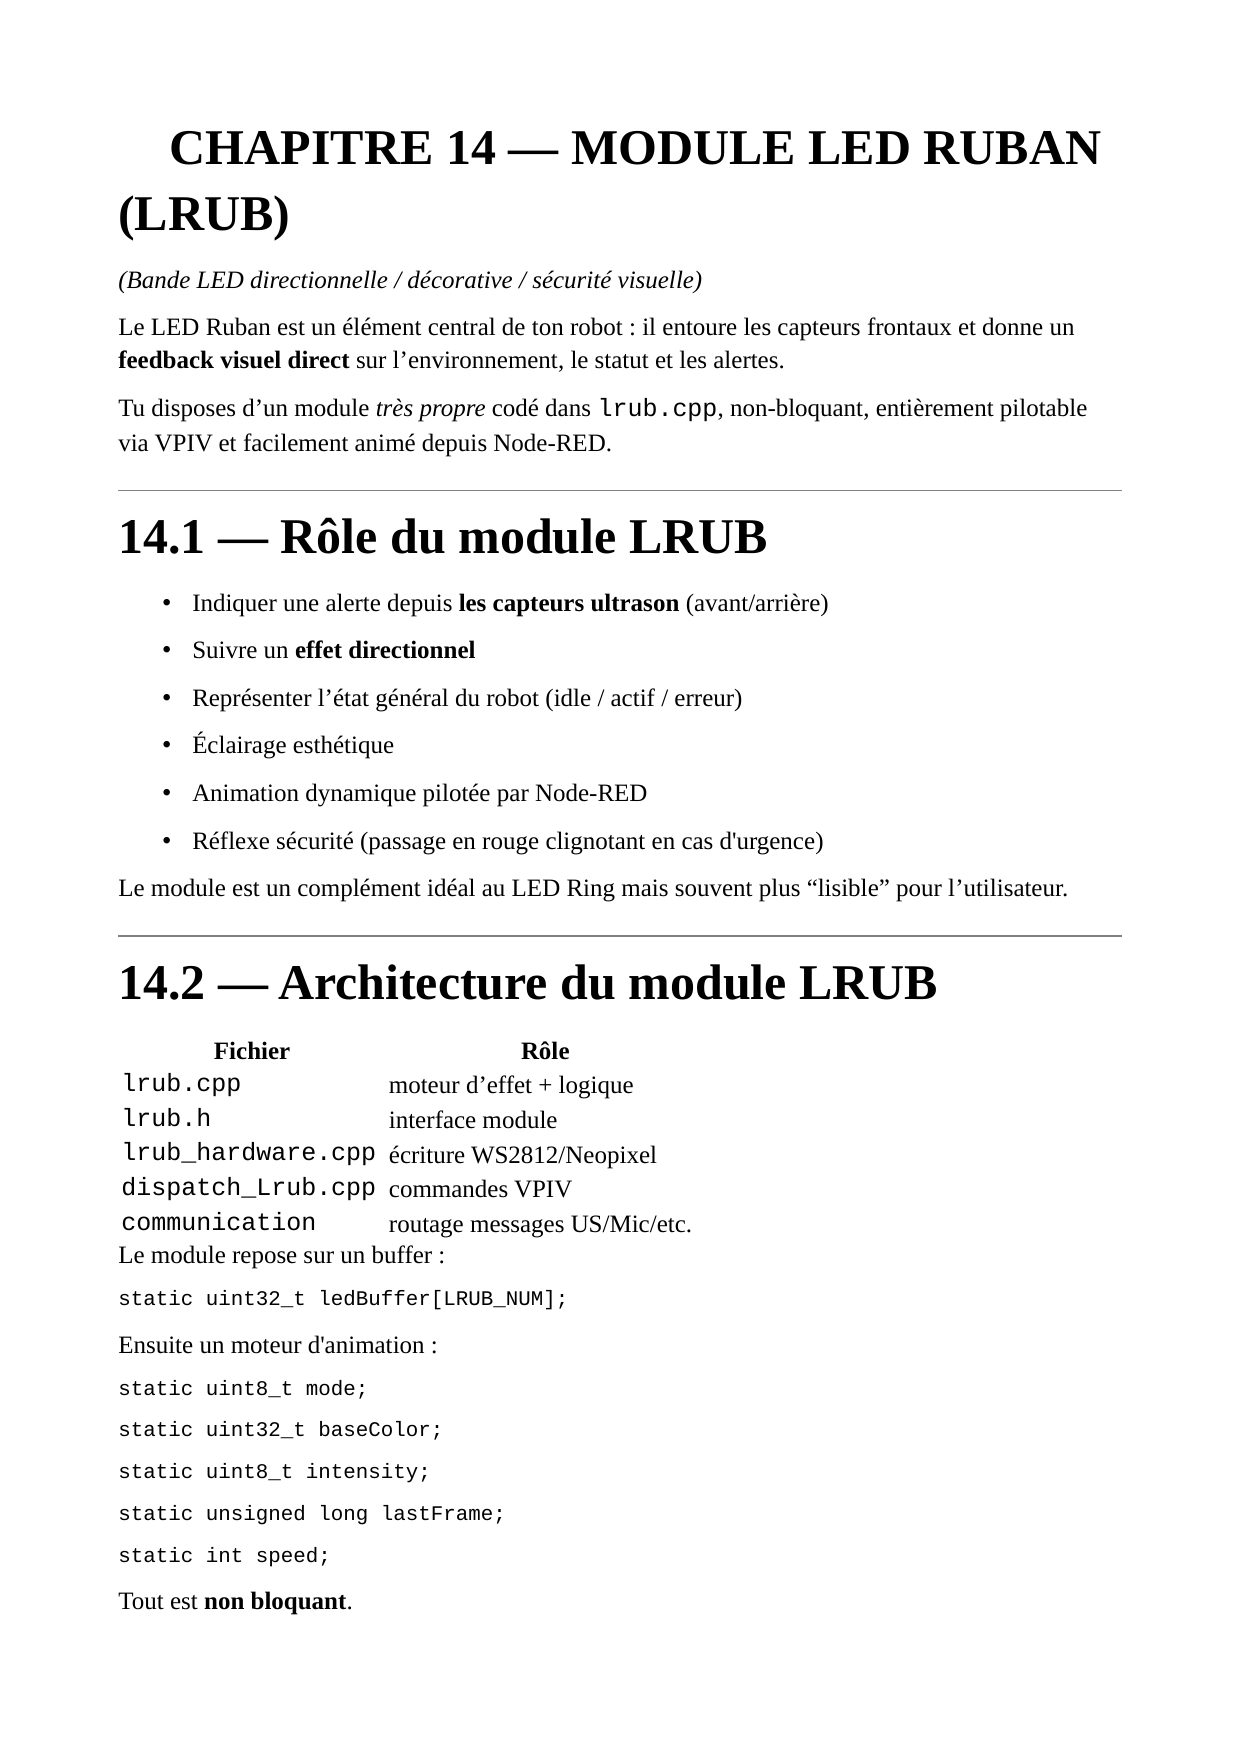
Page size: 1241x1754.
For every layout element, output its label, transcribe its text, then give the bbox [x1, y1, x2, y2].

list Éclairage esthétique [162, 731, 1122, 759]
table_cell lrub_hardware.cpp [118, 1137, 386, 1171]
table_header Fichier [118, 1033, 386, 1068]
text static int speed; [118, 1545, 1122, 1568]
table_cell communication [118, 1206, 386, 1241]
text Le LED Ruban est un élément central de ton robot : il entoure les capteurs frontaux et donne un feedback visuel direct sur l’environnement, le statut et les alertes. [118, 312, 1122, 374]
text static uint32_t baseColor; [118, 1419, 1122, 1443]
text static uint8_t intensity; [118, 1461, 1122, 1485]
table_cell moteur d’effet + logique [386, 1068, 704, 1102]
text Le module repose sur un buffer : [118, 1241, 1122, 1269]
list Animation dynamique pilotée par Node-RED [162, 778, 1122, 807]
table_cell dispatch_Lrub.cpp [118, 1171, 386, 1206]
list Indiquer une alerte depuis les capteurs ultrason (avant/arrière) [162, 588, 1122, 617]
subtitle 14.1 — Rôle du module LRUB [118, 507, 1122, 565]
table_cell routage messages US/Mic/etc. [386, 1206, 704, 1241]
subtitle 14.2 — Architecture du module LRUB [118, 952, 1122, 1010]
text static unsigned long lastFrame; [118, 1503, 1122, 1527]
list Représenter l’état général du robot (idle / actif / erreur) [162, 683, 1122, 712]
list Réflexe sécurité (passage en rouge clignotant en cas d'urgence) [162, 826, 1122, 854]
text (Bande LED directionnelle / décorative / sécurité visuelle) [118, 265, 1122, 293]
table_cell lrub.h [118, 1102, 386, 1137]
table_cell lrub.cpp [118, 1068, 386, 1102]
text Ensuite un moteur d'animation : [118, 1330, 1122, 1359]
text Tu disposes d’un module très propre codé dans lrub.cpp, non-bloquant, entièrement pilotable via VPIV et facilement animé depuis Node-RED. [118, 393, 1122, 457]
text static uint8_t mode; [118, 1378, 1122, 1401]
text Le module est un complément idéal au LED Ring mais souvent plus “lisible” pour l’utilisateur. [118, 873, 1122, 902]
text static uint32_t ledBuffer[LRUB_NUM]; [118, 1288, 1122, 1312]
table_cell interface module [386, 1102, 704, 1137]
subtitle ✅ CHAPITRE 14 — MODULE LED RUBAN (LRUB) [118, 118, 1122, 242]
text Tout est non bloquant. [118, 1586, 1122, 1615]
table_cell écriture WS2812/Neopixel [386, 1137, 704, 1171]
table_header Rôle [386, 1033, 704, 1068]
table_cell commandes VPIV [386, 1171, 704, 1206]
list Suivre un effet directionnel [162, 635, 1122, 664]
